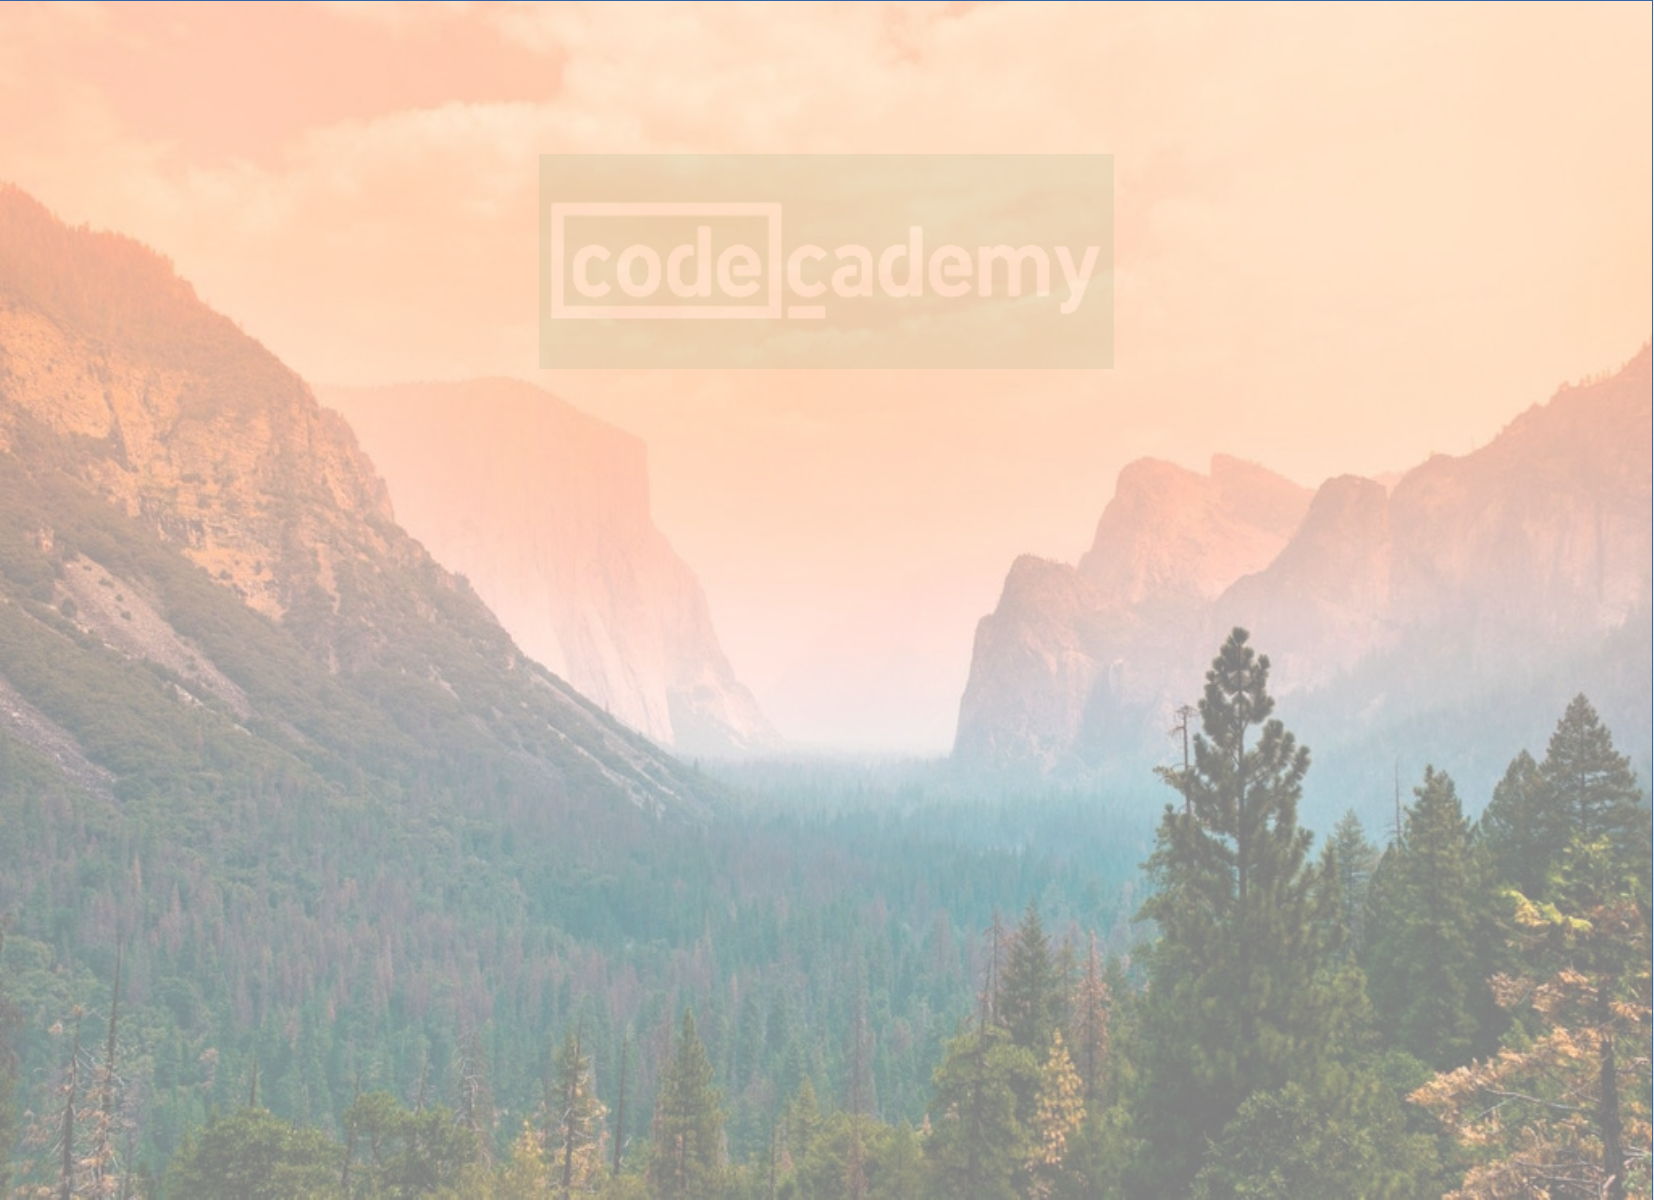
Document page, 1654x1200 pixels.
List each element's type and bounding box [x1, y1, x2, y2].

picture [539, 154, 1114, 369]
text_box [0, 0, 1653, 1200]
